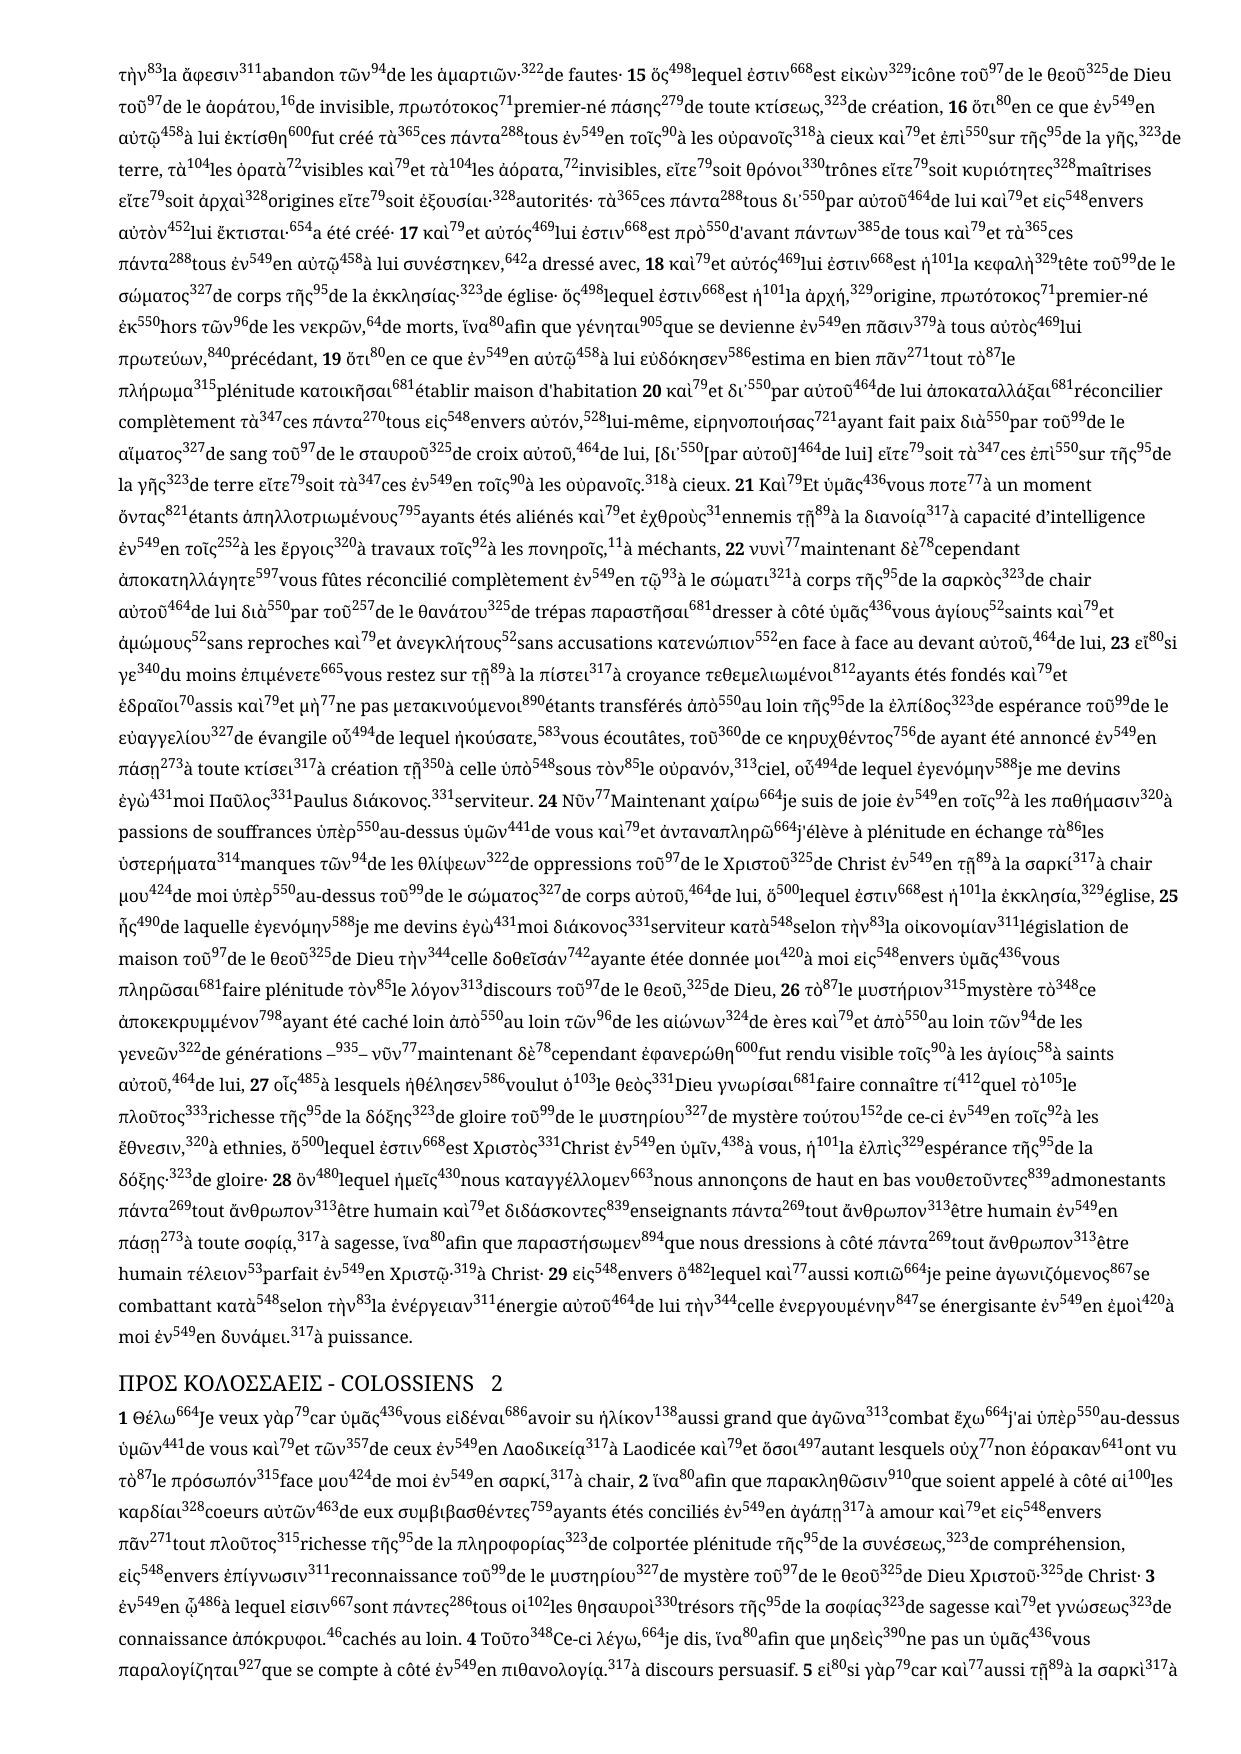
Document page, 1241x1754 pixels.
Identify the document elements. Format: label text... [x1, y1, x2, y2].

text ΠΡΟΣ ΚΟΛΟΣΣΑΕΙΣ - COLOSSIENS 2 [118, 1368, 1181, 1397]
text 1 Θέλω664Je veux γὰρ79car ὑμᾶς436vous εἰδέναι686avoir su ἡλίκον138aussi grand que ἀγῶνα313combat ἔχω664j'ai ὑπὲρ550au-dessus ὑμῶν441de vous καὶ79et τῶν357de ceux ἐν549en Λαοδικείᾳ317à Laodicée καὶ79et ὅσοι497autant lesquels οὐχ77non ἑόρακαν641ont vu τὸ87le πρόσωπόν315face μου424de moi ἐν549en σαρκί,317à chair, 2 ἵνα80afin que παρακληθῶσιν910que soient appelé à côté αἱ100les καρδίαι328coeurs αὐτῶν463de eux συμβιβασθέντες759ayants étés conciliés ἐν549en ἀγάπῃ317à amour καὶ79et εἰς548envers πᾶν271tout πλοῦτος315richesse τῆς95de la πληροφορίας323de colportée plénitude τῆς95de la συνέσεως,323de compréhension, εἰς548envers ἐπίγνωσιν311reconnaissance τοῦ99de le μυστηρίου327de mystère τοῦ97de le θεοῦ325de Dieu Χριστοῦ·325de Christ· 3 ἐν549en ᾧ486à lequel εἰσιν667sont πάντες286tous οἱ102les θησαυροὶ330trésors τῆς95de la σοφίας323de sagesse καὶ79et γνώσεως323de connaissance ἀπόκρυφοι.46cachés au loin. 4 Τοῦτο348Ce-ci λέγω,664je dis, ἵνα80afin que μηδεὶς390ne pas un ὑμᾶς436vous παραλογίζηται927que se compte à côté ἐν549en πιθανολογίᾳ.317à discours persuasif. 5 εἰ80si γὰρ79car καὶ77aussi τῇ89à la σαρκὶ317à chair ἄπειμι,664je suis au loin, ἀλλὰ79mais τῷ93à le πνεύματι321à souffle σὺν549avec ὑμῖν438à vous εἰμι,664je suis, χαίρων840étant de joie καὶ79et βλέπων840regardant ὑμῶν441de vous τὴν83la τάξιν311mise en ordre καὶ79et τὸ87le στερέωμα315solidité τῆς95de la εἰς548envers Χριστὸν313Christ πίστεως323de croyance ὑμῶν.441de vous. 6 Ὡς80Comme οὖν79donc παρελάβετε583vous prîtes à côté τὸν85le Χριστὸν313Christ Ἰησοῦν313Iésous τὸν85le κύριον,313Maître, ἐν549en αὐτῷ458à lui περιπατεῖτε,569piétinez autour, 7 ἐρριζωμένοι812ayants étés racinés καὶ79et ἐποικοδομούμενοι890étants édifiés en maison au-dessus ἐν549en αὐτῷ458à lui καὶ79et βεβαιούμενοι890étants affermis τῇ89à la πίστει317à croyance καθὼς77de haut en bas comme ἐδιδάχθητε,597vous fûtes enseigné, περισσεύοντες839surabondants ἐν549en εὐχαριστίᾳ.317à action de grâce. 8 Βλέπετε569Regardez μή80ne pas τις390un quelconque ὑμᾶς436vous ἔσται612se sera ὁ364celui συλαγωγῶν840emportant comme butin διὰ550par τῆς95de la φιλοσοφίας323de philosophie καὶ79et κενῆς14de vide ἀπάτης323de appât κατὰ548selon τὴν83la παράδοσιν311transmission τῶν96de les ἀνθρώπων,324de êtres humains, κατὰ548selon τὰ86les στοιχεῖα314éléments τοῦ97de le κόσμου325de monde καὶ79et οὐ77non κατὰ548selon Χριστόν·313Christ· 9 ὅτι80en ce que ἐν549en αὐτῷ458à lui κατοικεῖ668établit maison d'habitation πᾶν289tout τὸ105le πλήρωμα333plénitude τῆς95de la θεότητος323de déité σωματικῶς,77corporellement, 10 καὶ79et ἐστὲ665vous êtes ἐν549en αὐτῷ458à lui πεπληρωμένοι,812ayants étés faits plénitude, ὅς498lequel ἐστιν668est ἡ101la κεφαλὴ329tête πάσης279de toute ἀρχῆς323de origine καὶ79et ἐξουσίας.323de autorité. 11 Ἐν549En ᾧ486à lequel καὶ77aussi περιετμήθητε597vous fûtes circoncit περιτομῇ317à circoncision ἀχειροποιήτῳ8à non faite de main ἐν549en τῇ89à la ἀπεκδύσει317à dépouille loin τοῦ99de le σώματος327de corps τῆς95de la σαρκός,323de chair, ἐν549en τῇ89à la περιτομῇ317à circoncision τοῦ97de le Χριστοῦ,325de Christ, 12 συνταφέντες759ayants étés ensevelis avec αὐτῷ458à lui ἐν549en τῷ91à le βαπτισμῷ,319à baptisation, ἐν549en ᾧ486à lequel καὶ77aussi συνηγέρθητε597vous fûtes éveillé ensemble διὰ550par τῆς95de la πίστεως323de croyance τῆς95de la ἐνεργείας323de énergie τοῦ97de le θεοῦ325de Dieu τοῦ358de celui ἐγείραντος716de ayant éveillé αὐτὸν452lui ἐκ550hors νεκρῶν·64de morts· 13 καὶ79et ὑμᾶς436vous νεκροὺς31morts ὄντας821étants [ἐν]549[en] τοῖς92à les παραπτώμασιν320à chutes à côté καὶ79et τῇ89à la ἀκροβυστίᾳ317à prépuce τῆς95de la σαρκὸς323de chair ὑμῶν,441de vous, συνεζωοποίησεν586vivifia avec ὑμᾶς436vous σὺν549avec αὐτῷ,458à lui, χαρισάμενος740se ayant fait grâce ἡμῖν419à nous πάντα270tous τὰ246les παραπτώματα.314chutes à côté. 14 ἐξαλείψας721ayant effacé τὸ87le καθ᾽550contre ἡμῶν423de nous χειρόγραφον315chirographe τοῖς92à les δόγμασιν320à dogmes ὃ500lequel ἦν625était ὑπεναντίον49sous opposé ἡμῖν,419à nous, καὶ79et αὐτὸ454lui ἦρκεν642a levé ἐκ550hors τοῦ99de le μέσου67de au milieu προσηλώσας721ayant cloué vers αὐτὸ454lui τῷ91à le σταυρῷ·319à croix· 15 ἀπεκδυσάμενος740se ayant dépouillé loin τὰς82les ἀρχὰς310origines καὶ79et τὰς82les ἐξουσίας310autorités ἐδειγμάτισεν586fit un exemple ἐν549en παρρησίᾳ,317à oralité franche, θριαμβεύσας721ayant triomphé αὐτοὺς451eux ἐν549en αὐτῷ.458à lui. 16 Μὴ77Ne pas οὖν79donc τις390un quelconque ὑμᾶς436vous κρινέτω572juge ἐν549en βρώσει317à consommation καὶ79et ἐν549en πόσει317à boisson ἢ79ou ἐν549en μέρει321à part ἑορτῆς323de fête ἢ79ou νουμηνίας323de néoménie ἢ79ou σαββάτων·326de sabbats· 17 ἅ499lesquels ἐστιν668est σκιὰ329ombre τῶν359de ces μελλόντων,835de imminants, τὸ105le δὲ78cependant σῶμα333corps τοῦ97de le Χριστοῦ.325de Christ. 18 μηδεὶς390ne pas un ὑμᾶς436vous καταβραβευέτω572décerne le prix de haut en bas θέλων840voulant ἐν549en ταπεινοφροσύνῃ317à basse émotion καὶ79et θρησκείᾳ317à religion τῶν96de les ἀγγέλων,324de messagers, ἃ481lesquels ἑόρακεν642a vu ἐμβατεύων,840entrant dans, εἰκῇ77sans cause φυσιούμενος891étant gonflé naturellement ὑπὸ550sous τοῦ97de le νοὸς325de intellect τῆς95de la σαρκὸς323de chair αὐτοῦ,464de lui, 19 καὶ79et οὐ77non κρατῶν840saisissant avec force τὴν83la κεφαλήν,311tête, ἐξ550hors οὗ492de lequel πᾶν289tout τὸ105le σῶμα333corps διὰ550par τῶν254de les ἁφῶν322de jointures καὶ79et συνδέσμων324de liens communs ἐπιχορηγούμενον893étant fourni comme chorège au dessus καὶ79et συμβιβαζόμενον893étant concilié αὔξει668croît τὴν83la αὔξησιν311croissance τοῦ97de le θεοῦ.325de Dieu. 20 Εἰ80Si ἀπεθάνετε583vous mourûtes loin σὺν549avec Χριστῷ319à Christ ἀπὸ550au loin τῶν98de les στοιχείων326de éléments τοῦ97de le κόσμου,325de monde, τί399quel ὡς80comme ζῶντες839vivants ἐν549en κόσμῳ319à monde δογματίζεσθε;677vous êtes dogmatisés; 21 μὴ77ne pas ἅψῃ903que tu te touches μηδὲ79ni cependant γεύσῃ903que tu te goûtes μηδὲ79ni cependant θίγῃς,897que tu frôles, 22 ἅ499lesquels ἐστιν668est πάντα391tous εἰς548envers φθορὰν311corruption τῇ89à la ἀποχρήσει,317à longue utilisation, κατὰ548selon τὰ86les ἐντάλματα314commandements καὶ79et διδασκαλίας310enseignements τῶν96de les ἀνθρώπων,324de êtres humains, 23 ἅτινά499lesquels des quelconques ἐστιν668est λόγον313discours μὲν340certes ἔχοντα841ayants σοφίας323de sagesse ἐν549en ἐθελοθρησκείᾳ317à volontaire religion καὶ79et ταπεινοφροσύνῃ317à basse émotion [καὶ]79[et] ἀφειδίᾳ317à austérité σώματος,327de corps, οὐκ77non ἐν549en τιμῇ317à valeur τινι273à une quelconque πρὸς548vers πλησμονὴν311remplissage τῆς95de la σαρκός.323de chair. [118, 1402, 1181, 1682]
text 1 Παῦλος331Paulus ἀπόστολος331envoyé Χριστοῦ325de Christ Ἰησοῦ325de Iésous διὰ550par θελήματος327de volonté θεοῦ325de Dieu καὶ79et Τιμόθεος331Timotheos ὁ263le ἀδελφὸς331frère 2 τοῖς90à les ἐν549en Κολοσσαῖς316à Kolosses ἁγίοις9à saints καὶ79et πιστοῖς9à croyables ἀδελφοῖς318à frères ἐν549en Χριστῷ,319à Christ, χάρις329grâce ὑμῖν438à vous καὶ79et εἰρήνη329paix ἀπὸ550au loin θεοῦ325de Dieu πατρὸς325de père ἡμῶν423de nous καὶ79et κυρίου325de Maître Ἰησοῦ325de Iésous Χριστοῦ.325de Christ. 3 Εὐχαριστοῦμεν663Nous rendons grâce τῷ91à le θεῷ319à Dieu πατρὶ319à père τοῦ97de le κυρίου325de Maître ἡμῶν423de nous Ἰησοῦ325de Iésous Χριστοῦ325de Christ πάντοτε77en tout moment περὶ550autour ὑμῶν441de vous προσευχόμενοι,866se priants, 4 ἀκούσαντες720ayants écoutés τὴν83la πίστιν311croyance ὑμῶν441de vous ἐν549en Χριστῷ319à Christ Ἰησοῦ319à Iésous καὶ79et τὴν83la ἀγάπην311amour ἣν478laquelle ἔχετε665vous avez εἰς548envers πάντας268tous τοὺς84les ἁγίους52saints 5 διὰ548par le fait de τὴν83la ἐλπίδα311espérance τὴν344celle ἀποκειμένην847se couchante loin ὑμῖν438à vous ἐν549en τοῖς90à les οὐρανοῖς,318à cieux, ἣν478laquelle προηκούσατε583vous écoutâtes avant ἐν549en τῷ91à le λόγῳ319à discours τῆς95de la ἀληθείας323de vérité τοῦ99de le εὐαγγελίου327de évangile 6 τοῦ360de ce παρόντος836de étant à côté εἰς548envers ὑμᾶς,436vous, καθὼς77de haut en bas comme καὶ77aussi ἐν549en παντὶ275à tout τῷ91à le κόσμῳ319à monde ἐστὶν668est καρποφορούμενον869se colportant du fruit καὶ79et αὐξανόμενον893étant crû καθὼς77de haut en bas comme καὶ77aussi ἐν549en ὑμῖν,438à vous, ἀφ᾽550au loin ἧς300de laquelle ἡμέρας323de journée ἠκούσατε583vous écoutâtes καὶ79et ἐπέγνωτε583vous reconnûtes τὴν83la χάριν311grâce τοῦ97de le θεοῦ325de Dieu ἐν549en ἀληθείᾳ·317à vérité· 7 καθὼς77de haut en bas comme ἐμάθετε583vous apprîtes ἀπὸ550au loin Ἐπαφρᾶ325de Épaphras τοῦ97de le ἀγαπητοῦ16de aimé συνδούλου325de co-esclave ἡμῶν,423de nous, ὅς498lequel ἐστιν668est πιστὸς47croyable ὑπὲρ550au-dessus ἡμῶν423de nous διάκονος331serviteur τοῦ97de le Χριστοῦ,325de Christ, 8 ὁ364celui καὶ77aussi δηλώσας721ayant mis en évidence ἡμῖν419à nous τὴν83la ὑμῶν441de vous ἀγάπην311amour ἐν549en πνεύματι.321à souffle. 9 Διὰ548Par le fait de τοῦτο348ce-ci καὶ77aussi ἡμεῖς,430nous, ἀφ᾽550au loin ἧς300de laquelle ἡμέρας323de journée ἠκούσαμεν,581nous écoutâmes, οὐ77non παυόμεθα669nous nous pausons ὑπὲρ550au-dessus ὑμῶν441de vous προσευχόμενοι866se priants καὶ79et αἰτούμενοι,866se demandants, ἵνα80afin que πληρωθῆτε908que vous soyez fait plénitude τὴν83la ἐπίγνωσιν311reconnaissance τοῦ99de le θελήματος327de volonté αὐτοῦ464de lui ἐν549en πάσῃ273à toute σοφίᾳ317à sagesse καὶ79et συνέσει317à compréhension πνευματικῇ,8à soufflique, 10 περιπατῆσαι681piétiner autour ἀξίως77dignement τοῦ97de le κυρίου325de Maître εἰς548envers πᾶσαν267toute ἀρεσκείαν,311complaisance, ἐν549en παντὶ277à tout ἔργῳ321à travail ἀγαθῷ12à bon καρποφοροῦντες839colportants du fruit καὶ79et αὐξανόμενοι890étants crûs τῇ89à la ἐπιγνώσει317à reconnaissance τοῦ97de le θεοῦ,325de Dieu, 11 ἐν549en πάσῃ273à toute δυνάμει317à puissance δυναμούμενοι890étants rendus puissants κατὰ548selon τὸ87le κράτος315force τῆς95de la δόξης323de gloire αὐτοῦ464de lui εἰς548envers πᾶσαν267toute ὑπομονὴν311résistance καὶ79et μακροθυμίαν.311distance de fureur. Μετὰ550Avec χαρᾶς323de joie 12 εὐχαριστοῦντες839rendants grâce τῷ91à le πατρὶ319à père τῷ352à celui ἱκανώσαντι713à ayant rendu assez-important ὑμᾶς436vous εἰς548envers τὴν83la μερίδα311portion τοῦ97de le κλήρου325de lot τῶν96de les ἁγίων64de saints ἐν549en τῷ93à le φωτί·321à lumière· 13 ὃς498lequel ἐρρύσατο592se délivra ἡμᾶς416nous ἐκ550hors τῆς95de la ἐξουσίας323de autorité τοῦ99de le σκότους327de ténèbre καὶ79et μετέστησεν586déplaça εἰς548envers τὴν83la βασιλείαν311royauté τοῦ97de le υἱοῦ325de fils τῆς95de la ἀγάπης323de amour αὐτοῦ,464de lui, 14 ἐν549en ᾧ486à lequel ἔχομεν663nous avons τὴν83la ἀπολύτρωσιν,311rançon intégrale, τὴν83la ἄφεσιν311abandon τῶν94de les ἁμαρτιῶν·322de fautes· 15 ὅς498lequel ἐστιν668est εἰκὼν329icône τοῦ97de le θεοῦ325de Dieu τοῦ97de le ἀοράτου,16de invisible, πρωτότοκος71premier-né πάσης279de toute κτίσεως,323de création, 16 ὅτι80en ce que ἐν549en αὐτῷ458à lui ἐκτίσθη600fut créé τὰ365ces πάντα288tous ἐν549en τοῖς90à les οὐρανοῖς318à cieux καὶ79et ἐπὶ550sur τῆς95de la γῆς,323de terre, τὰ104les ὁρατὰ72visibles καὶ79et τὰ104les ἀόρατα,72invisibles, εἴτε79soit θρόνοι330trônes εἴτε79soit κυριότητες328maîtrises εἴτε79soit ἀρχαὶ328origines εἴτε79soit ἐξουσίαι·328autorités· τὰ365ces πάντα288tous δι᾽550par αὐτοῦ464de lui καὶ79et εἰς548envers αὐτὸν452lui ἔκτισται·654a été créé· 17 καὶ79et αὐτός469lui ἐστιν668est πρὸ550d'avant πάντων385de tous καὶ79et τὰ365ces πάντα288tous ἐν549en αὐτῷ458à lui συνέστηκεν,642a dressé avec, 18 καὶ79et αὐτός469lui ἐστιν668est ἡ101la κεφαλὴ329tête τοῦ99de le σώματος327de corps τῆς95de la ἐκκλησίας·323de église· ὅς498lequel ἐστιν668est ἡ101la ἀρχή,329origine, πρωτότοκος71premier-né ἐκ550hors τῶν96de les νεκρῶν,64de morts, ἵνα80afin que γένηται905que se devienne ἐν549en πᾶσιν379à tous αὐτὸς469lui πρωτεύων,840précédant, 19 ὅτι80en ce que ἐν549en αὐτῷ458à lui εὐδόκησεν586estima en bien πᾶν271tout τὸ87le πλήρωμα315plénitude κατοικῆσαι681établir maison d'habitation 20 καὶ79et δι᾽550par αὐτοῦ464de lui ἀποκαταλλάξαι681réconcilier complètement τὰ347ces πάντα270tous εἰς548envers αὐτόν,528lui-même, εἰρηνοποιήσας721ayant fait paix διὰ550par τοῦ99de le αἵματος327de sang τοῦ97de le σταυροῦ325de croix αὐτοῦ,464de lui, [δι᾽550[par αὐτοῦ]464de lui] εἴτε79soit τὰ347ces ἐπὶ550sur τῆς95de la γῆς323de terre εἴτε79soit τὰ347ces ἐν549en τοῖς90à les οὐρανοῖς.318à cieux. 21 Καὶ79Et ὑμᾶς436vous ποτε77à un moment ὄντας821étants ἀπηλλοτριωμένους795ayants étés aliénés καὶ79et ἐχθροὺς31ennemis τῇ89à la διανοίᾳ317à capacité d’intelligence ἐν549en τοῖς252à les ἔργοις320à travaux τοῖς92à les πονηροῖς,11à méchants, 22 νυνὶ77maintenant δὲ78cependant ἀποκατηλλάγητε597vous fûtes réconcilié complètement ἐν549en τῷ93à le σώματι321à corps τῆς95de la σαρκὸς323de chair αὐτοῦ464de lui διὰ550par τοῦ257de le θανάτου325de trépas παραστῆσαι681dresser à côté ὑμᾶς436vous ἁγίους52saints καὶ79et ἀμώμους52sans reproches καὶ79et ἀνεγκλήτους52sans accusations κατενώπιον552en face à face au devant αὐτοῦ,464de lui, 23 εἴ80si γε340du moins ἐπιμένετε665vous restez sur τῇ89à la πίστει317à croyance τεθεμελιωμένοι812ayants étés fondés καὶ79et ἑδραῖοι70assis καὶ79et μὴ77ne pas μετακινούμενοι890étants transférés ἀπὸ550au loin τῆς95de la ἐλπίδος323de espérance τοῦ99de le εὐαγγελίου327de évangile οὗ494de lequel ἠκούσατε,583vous écoutâtes, τοῦ360de ce κηρυχθέντος756de ayant été annoncé ἐν549en πάσῃ273à toute κτίσει317à création τῇ350à celle ὑπὸ548sous τὸν85le οὐρανόν,313ciel, οὗ494de lequel ἐγενόμην588je me devins ἐγὼ431moi Παῦλος331Paulus διάκονος.331serviteur. 24 Νῦν77Maintenant χαίρω664je suis de joie ἐν549en τοῖς92à les παθήμασιν320à passions de souffrances ὑπὲρ550au-dessus ὑμῶν441de vous καὶ79et ἀνταναπληρῶ664j'élève à plénitude en échange τὰ86les ὑστερήματα314manques τῶν94de les θλίψεων322de oppressions τοῦ97de le Χριστοῦ325de Christ ἐν549en τῇ89à la σαρκί317à chair μου424de moi ὑπὲρ550au-dessus τοῦ99de le σώματος327de corps αὐτοῦ,464de lui, ὅ500lequel ἐστιν668est ἡ101la ἐκκλησία,329église, 25 ἧς490de laquelle ἐγενόμην588je me devins ἐγὼ431moi διάκονος331serviteur κατὰ548selon τὴν83la οἰκονομίαν311législation de maison τοῦ97de le θεοῦ325de Dieu τὴν344celle δοθεῖσάν742ayante étée donnée μοι420à moi εἰς548envers ὑμᾶς436vous πληρῶσαι681faire plénitude τὸν85le λόγον313discours τοῦ97de le θεοῦ,325de Dieu, 26 τὸ87le μυστήριον315mystère τὸ348ce ἀποκεκρυμμένον798ayant été caché loin ἀπὸ550au loin τῶν96de les αἰώνων324de ères καὶ79et ἀπὸ550au loin τῶν94de les γενεῶν322de générations –935– νῦν77maintenant δὲ78cependant ἐφανερώθη600fut rendu visible τοῖς90à les ἁγίοις58à saints αὐτοῦ,464de lui, 27 οἷς485à lesquels ἠθέλησεν586voulut ὁ103le θεὸς331Dieu γνωρίσαι681faire connaître τί412quel τὸ105le πλοῦτος333richesse τῆς95de la δόξης323de gloire τοῦ99de le μυστηρίου327de mystère τούτου152de ce-ci ἐν549en τοῖς92à les ἔθνεσιν,320à ethnies, ὅ500lequel ἐστιν668est Χριστὸς331Christ ἐν549en ὑμῖν,438à vous, ἡ101la ἐλπὶς329espérance τῆς95de la δόξης·323de gloire· 28 ὃν480lequel ἡμεῖς430nous καταγγέλλομεν663nous annonçons de haut en bas νουθετοῦντες839admonestants πάντα269tout ἄνθρωπον313être humain καὶ79et διδάσκοντες839enseignants πάντα269tout ἄνθρωπον313être humain ἐν549en πάσῃ273à toute σοφίᾳ,317à sagesse, ἵνα80afin que παραστήσωμεν894que nous dressions à côté πάντα269tout ἄνθρωπον313être humain τέλειον53parfait ἐν549en Χριστῷ·319à Christ· 29 εἰς548envers ὃ482lequel καὶ77aussi κοπιῶ664je peine ἀγωνιζόμενος867se combattant κατὰ548selon τὴν83la ἐνέργειαν311énergie αὐτοῦ464de lui τὴν344celle ἐνεργουμένην847se énergisante ἐν549en ἐμοὶ420à moi ἐν549en δυνάμει.317à puissance. [118, 59, 1181, 1349]
